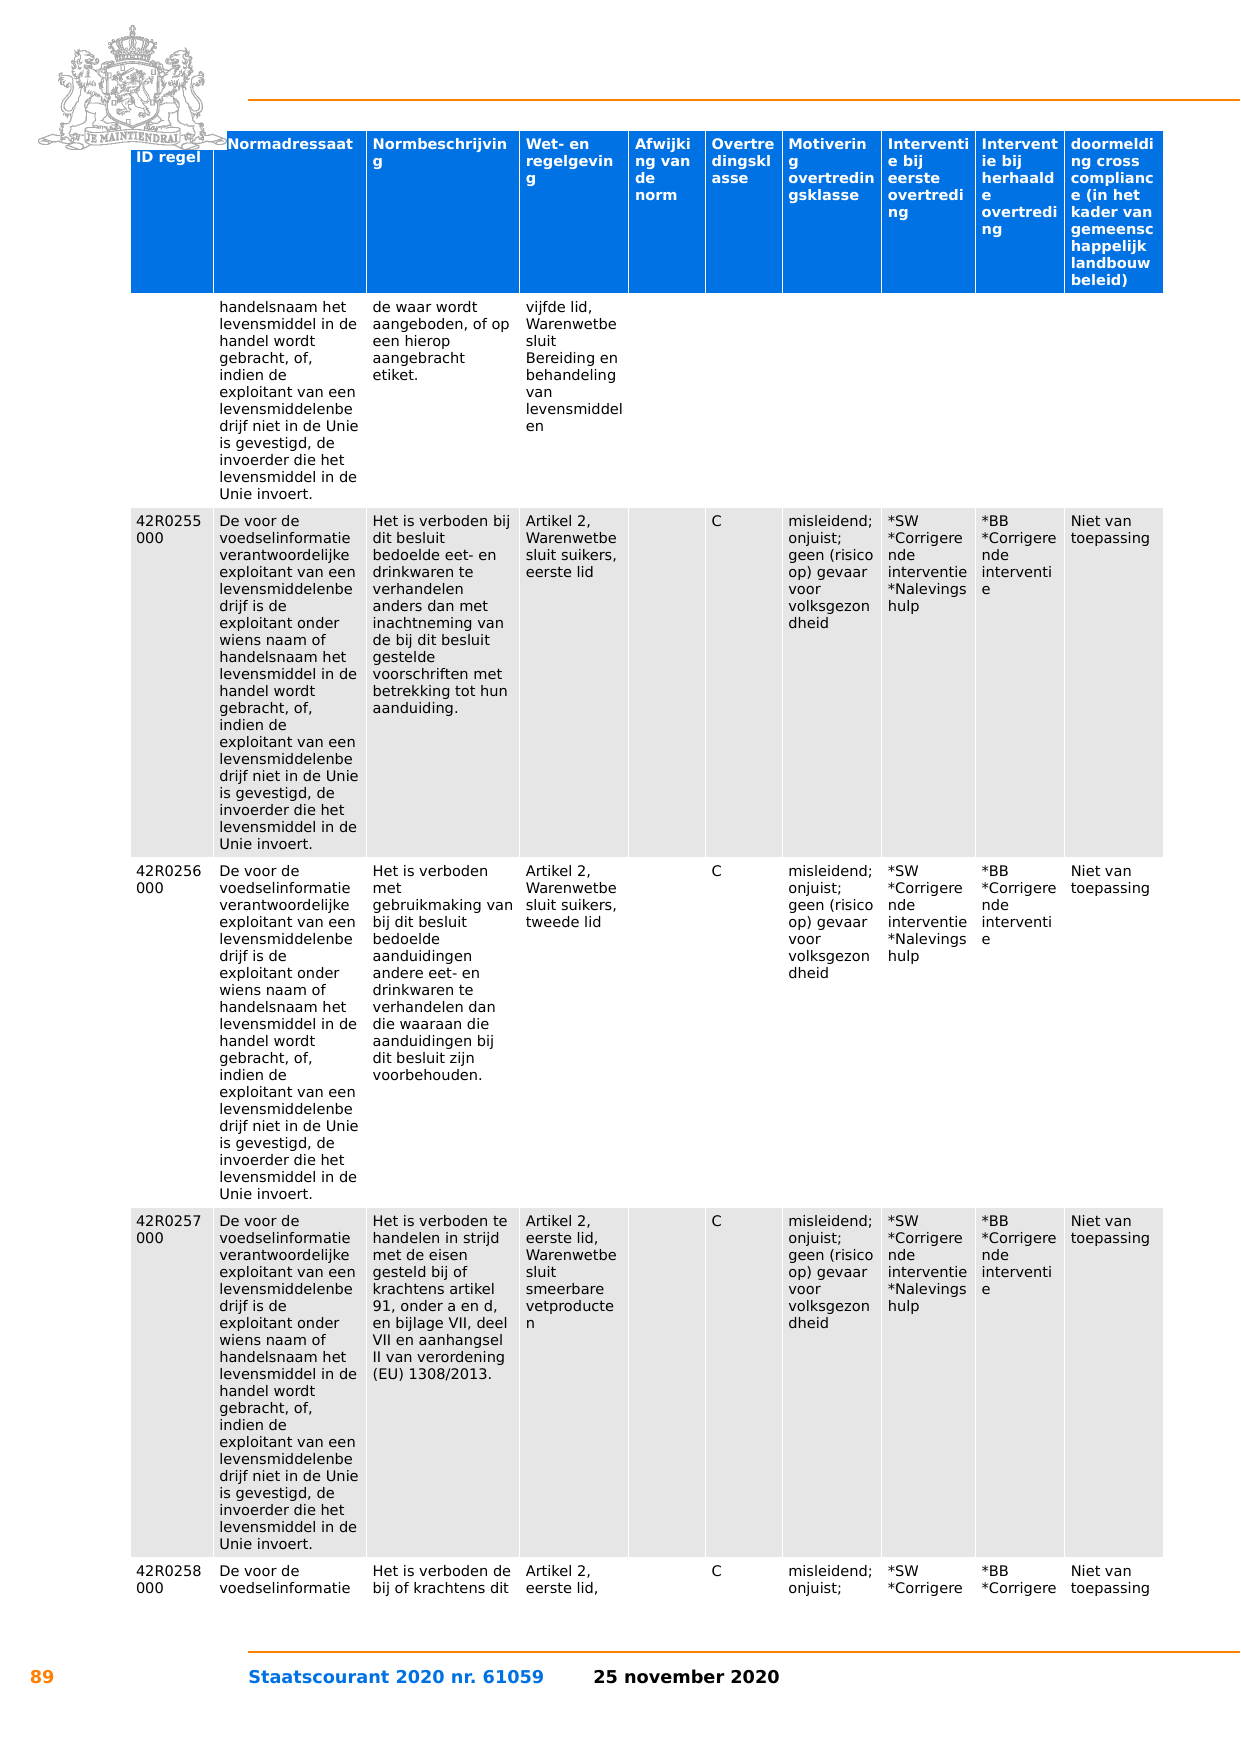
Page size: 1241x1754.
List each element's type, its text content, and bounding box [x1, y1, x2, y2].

table_cell Artikel 2, eerste lid, [520, 1558, 628, 1602]
table_cell De voor de voedselinformatie verantwoordelijke exploitant van een levensmiddelenbedrijf is de exploitant onder wiens naam of handelsnaam het levensmiddel in de handel wordt gebracht, of, indien de exploitant van een levensmiddelenbedrijf niet in de Unie is gevestigd, de invoerder die het levensmiddel in de Unie invoert. [214, 858, 366, 1207]
table_cell *BB *Corrigerende interventie [976, 1208, 1064, 1557]
table_header ID regel [131, 150, 213, 293]
table_cell *SW *Corrigerende interventie *Nalevingshulp [882, 858, 975, 1207]
table_cell *SW *Corrigerende interventie *Nalevingshulp [882, 508, 975, 857]
table_cell C [706, 1558, 782, 1602]
table_cell [1065, 294, 1163, 507]
table_cell C [706, 508, 782, 857]
table_cell *BB *Corrigerende interventie [976, 858, 1064, 1207]
table_cell [882, 294, 975, 507]
table_cell Het is verboden bij dit besluit bedoelde eet- en drinkwaren te verhandelen anders dan met inachtneming van de bij dit besluit gestelde voorschriften met betrekking tot hun aanduiding. [367, 508, 519, 857]
table_cell De voor de voedselinformatie [214, 1558, 366, 1602]
table_cell [629, 1558, 705, 1602]
table_cell Het is verboden te handelen in strijd met de eisen gesteld bij of krachtens artikel 91, onder a en d, en bijlage VII, deel VII en aanhangsel II van verordening (EU) 1308/2013. [367, 1208, 519, 1557]
table_header doormelding cross compliance (in het kader van gemeenschappelijk landbouwbeleid) [1065, 131, 1163, 293]
table_header Motivering overtredingsklasse [783, 131, 881, 293]
table_cell misleidend; onjuist; geen (risico op) gevaar voor volksgezondheid [783, 508, 881, 857]
table_cell Niet van toepassing [1065, 1208, 1163, 1557]
table_cell 42R0258000 [131, 1558, 213, 1602]
table_cell Niet van toepassing [1065, 508, 1163, 857]
table_header Overtredingsklasse [706, 131, 782, 293]
table_cell De voor de voedselinformatie verantwoordelijke exploitant van een levensmiddelenbedrijf is de exploitant onder wiens naam of handelsnaam het levensmiddel in de handel wordt gebracht, of, indien de exploitant van een levensmiddelenbedrijf niet in de Unie is gevestigd, de invoerder die het levensmiddel in de Unie invoert. [214, 508, 366, 857]
table_cell 42R0255000 [131, 508, 213, 857]
table_cell vijfde lid, Warenwetbesluit Bereiding en behandeling van levensmiddelen [520, 294, 628, 507]
picture [38, 25, 227, 150]
table_cell Artikel 2, Warenwetbesluit suikers, tweede lid [520, 858, 628, 1207]
table_header Normbeschrijving [367, 131, 519, 293]
table_cell [629, 508, 705, 857]
table_cell Niet van toepassing [1065, 858, 1163, 1207]
table_cell [783, 294, 881, 507]
table_cell 42R0256000 [131, 858, 213, 1207]
table_header Afwijking van de norm [629, 131, 705, 293]
table_cell De voor de voedselinformatie verantwoordelijke exploitant van een levensmiddelenbedrijf is de exploitant onder wiens naam of handelsnaam het levensmiddel in de handel wordt gebracht, of, indien de exploitant van een levensmiddelenbedrijf niet in de Unie is gevestigd, de invoerder die het levensmiddel in de Unie invoert. [214, 1208, 366, 1557]
table_cell [629, 294, 705, 507]
table_cell Het is verboden met gebruikmaking van bij dit besluit bedoelde aanduidingen andere eet- en drinkwaren te verhandelen dan die waaraan die aanduidingen bij dit besluit zijn voorbehouden. [367, 858, 519, 1207]
table_cell [629, 1208, 705, 1557]
table_header Wet- en regelgeving [520, 131, 628, 293]
table_cell de waar wordt aangeboden, of op een hierop aangebracht etiket. [367, 294, 519, 507]
table_cell *SW *Corrigere [882, 1558, 975, 1602]
table_cell Artikel 2, Warenwetbesluit suikers, eerste lid [520, 508, 628, 857]
table_cell handelsnaam het levensmiddel in de handel wordt gebracht, of, indien de exploitant van een levensmiddelenbedrijf niet in de Unie is gevestigd, de invoerder die het levensmiddel in de Unie invoert. [214, 294, 366, 507]
table_header Normadressaat [214, 131, 366, 293]
table_cell 42R0257000 [131, 1208, 213, 1557]
table_cell *BB *Corrigere [976, 1558, 1064, 1602]
table_header Interventie bij eerste overtreding [882, 131, 975, 293]
table_cell *BB *Corrigerende interventie [976, 508, 1064, 857]
table_cell Het is verboden de bij of krachtens dit [367, 1558, 519, 1602]
table_cell Artikel 2, eerste lid, Warenwetbesluit smeerbare vetproducten [520, 1208, 628, 1557]
table_cell *SW *Corrigerende interventie *Nalevingshulp [882, 1208, 975, 1557]
table_cell [131, 294, 213, 507]
table_cell misleidend; onjuist; geen (risico op) gevaar voor volksgezondheid [783, 858, 881, 1207]
table_cell misleidend; onjuist; [783, 1558, 881, 1602]
table_cell [629, 858, 705, 1207]
table_cell [976, 294, 1064, 507]
table_cell C [706, 858, 782, 1207]
table_cell C [706, 1208, 782, 1557]
table_cell misleidend; onjuist; geen (risico op) gevaar voor volksgezondheid [783, 1208, 881, 1557]
table_cell [706, 294, 782, 507]
table_cell Niet van toepassing [1065, 1558, 1163, 1602]
table_header Interventie bij herhaalde overtreding [976, 131, 1064, 293]
